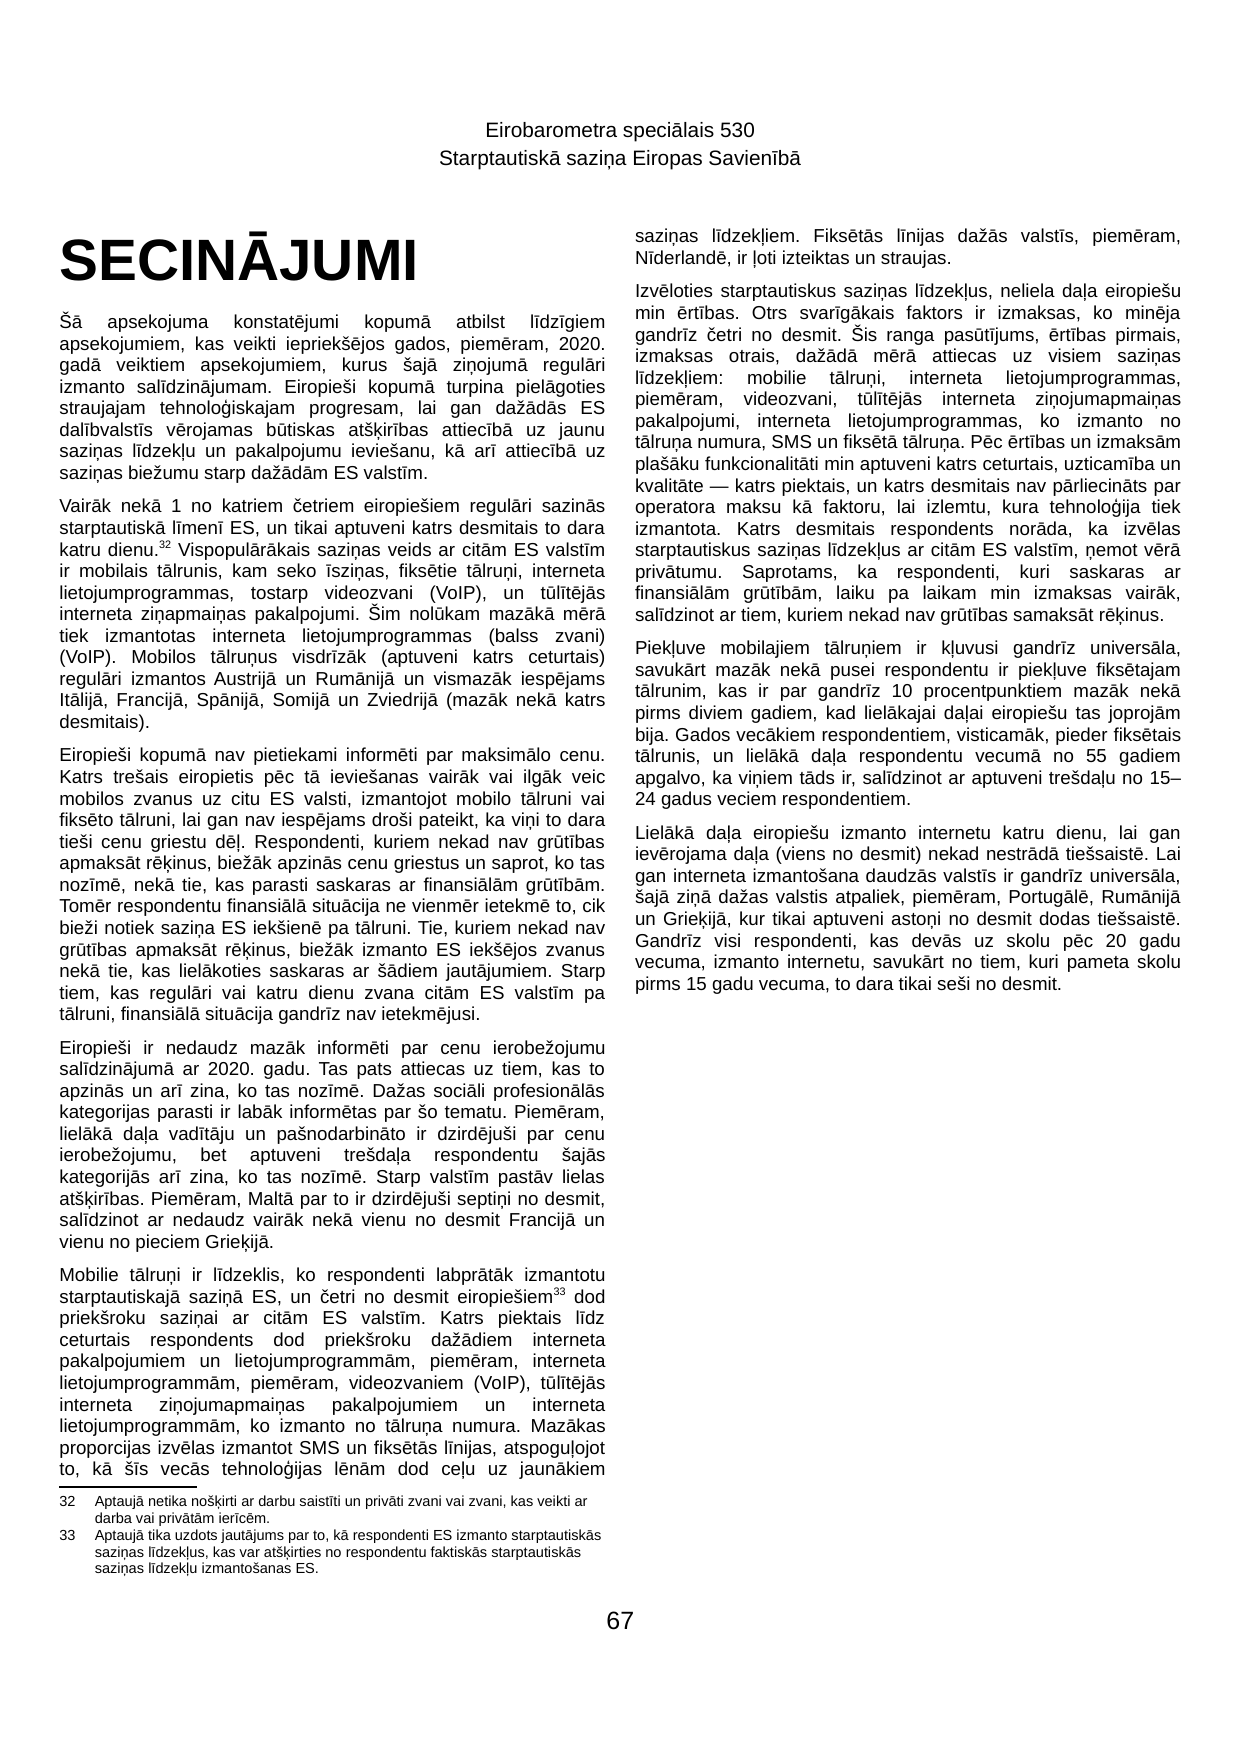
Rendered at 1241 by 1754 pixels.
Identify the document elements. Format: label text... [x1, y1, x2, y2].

text Aptaujā tika uzdots jautājums par to, kā respondenti ES izmanto starptautiskās saziņas līdzekļus, kas var atšķirties no respondentu faktiskās starptautiskās saziņas līdzekļu izmantošanas ES. [59, 1527, 605, 1577]
text Šā apsekojuma konstatējumi kopumā atbilst līdzīgiem apsekojumiem, kas veikti iepriekšējos gados, piemēram, 2020. gadā veiktiem apsekojumiem, kurus šajā ziņojumā regulāri izmanto salīdzinājumam. Eiropieši kopumā turpina pielāgoties straujajam tehnoloģiskajam progresam, lai gan dažādās ES dalībvalstīs vērojamas būtiskas atšķirības attiecībā uz jaunu saziņas līdzekļu un pakalpojumu ieviešanu, kā arī attiecībā uz saziņas biežumu starp dažādām ES valstīm. [59, 311, 605, 483]
text Eiropieši kopumā nav pietiekami informēti par maksimālo cenu. Katrs trešais eiropietis pēc tā ieviešanas vairāk vai ilgāk veic mobilos zvanus uz citu ES valsti, izmantojot mobilo tālruni vai fiksēto tālruni, lai gan nav iespējams droši pateikt, ka viņi to dara tieši cenu griestu dēļ. Respondenti, kuriem nekad nav grūtības apmaksāt rēķinus, biežāk apzinās cenu griestus un saprot, ko tas nozīmē, nekā tie, kas parasti saskaras ar finansiālām grūtībām. Tomēr respondentu finansiālā situācija ne vienmēr ietekmē to, cik bieži notiek saziņa ES iekšienē pa tālruni. Tie, kuriem nekad nav grūtības apmaksāt rēķinus, biežāk izmanto ES iekšējos zvanus nekā tie, kas lielākoties saskaras ar šādiem jautājumiem. Starp tiem, kas regulāri vai katru dienu zvana citām ES valstīm pa tālruni, finansiālā situācija gandrīz nav ietekmējusi. [59, 744, 605, 1024]
text Izvēloties starptautiskus saziņas līdzekļus, neliela daļa eiropiešu min ērtības. Otrs svarīgākais faktors ir izmaksas, ko minēja gandrīz četri no desmit. Šis ranga pasūtījums, ērtības pirmais, izmaksas otrais, dažādā mērā attiecas uz visiem saziņas līdzekļiem: mobilie tālruņi, interneta lietojumprogrammas, piemēram, videozvani, tūlītējās interneta ziņojumapmaiņas pakalpojumi, interneta lietojumprogrammas, ko izmanto no tālruņa numura, SMS un fiksētā tālruņa. Pēc ērtības un izmaksām plašāku funkcionalitāti min aptuveni katrs ceturtais, uzticamība un kvalitāte — katrs piektais, un katrs desmitais nav pārliecināts par operatora maksu kā faktoru, lai izlemtu, kura tehnoloģija tiek izmantota. Katrs desmitais respondents norāda, ka izvēlas starptautiskus saziņas līdzekļus ar citām ES valstīm, ņemot vērā privātumu. Saprotams, ka respondenti, kuri saskaras ar finansiālām grūtībām, laiku pa laikam min izmaksas vairāk, salīdzinot ar tiem, kuriem nekad nav grūtības samaksāt rēķinus. [635, 280, 1181, 625]
subtitle SECINĀJUMI [59, 225, 605, 292]
text Vairāk nekā 1 no katriem četriem eiropiešiem regulāri sazinās starptautiskā līmenī ES, un tikai aptuveni katrs desmitais to dara katru dienu. Vispopulārākais saziņas veids ar citām ES valstīm ir mobilais tālrunis, kam seko īsziņas, fiksētie tālruņi, interneta lietojumprogrammas, tostarp videozvani (VoIP), un tūlītējās interneta ziņapmaiņas pakalpojumi. Šim nolūkam mazākā mērā tiek izmantotas interneta lietojumprogrammas (balss zvani) (VoIP). Mobilos tālruņus visdrīzāk (aptuveni katrs ceturtais) regulāri izmantos Austrijā un Rumānijā un vismazāk iespējams Itālijā, Francijā, Spānijā, Somijā un Zviedrijā (mazāk nekā katrs desmitais). [59, 495, 605, 732]
text saziņas līdzekļiem. Fiksētās līnijas dažās valstīs, piemēram, Nīderlandē, ir ļoti izteiktas un straujas. [635, 225, 1181, 268]
text Piekļuve mobilajiem tālruņiem ir kļuvusi gandrīz universāla, savukārt mazāk nekā pusei respondentu ir piekļuve fiksētajam tālrunim, kas ir par gandrīz 10 procentpunktiem mazāk nekā pirms diviem gadiem, kad lielākajai daļai eiropiešu tas joprojām bija. Gados vecākiem respondentiem, visticamāk, pieder fiksētais tālrunis, un lielākā daļa respondentu vecumā no 55 gadiem apgalvo, ka viņiem tāds ir, salīdzinot ar aptuveni trešdaļu no 15–24 gadus veciem respondentiem. [635, 637, 1181, 810]
text Eiropieši ir nedaudz mazāk informēti par cenu ierobežojumu salīdzinājumā ar 2020. gadu. Tas pats attiecas uz tiem, kas to apzinās un arī zina, ko tas nozīmē. Dažas sociāli profesionālās kategorijas parasti ir labāk informētas par šo tematu. Piemēram, lielākā daļa vadītāju un pašnodarbināto ir dzirdējuši par cenu ierobežojumu, bet aptuveni trešdaļa respondentu šajās kategorijās arī zina, ko tas nozīmē. Starp valstīm pastāv lielas atšķirības. Piemēram, Maltā par to ir dzirdējuši septiņi no desmit, salīdzinot ar nedaudz vairāk nekā vienu no desmit Francijā un vienu no pieciem Grieķijā. [59, 1036, 605, 1252]
text Mobilie tālruņi ir līdzeklis, ko respondenti labprātāk izmantotu starptautiskajā saziņā ES, un četri no desmit eiropiešiem dod priekšroku saziņai ar citām ES valstīm. Katrs piektais līdz ceturtais respondents dod priekšroku dažādiem interneta pakalpojumiem un lietojumprogrammām, piemēram, interneta lietojumprogrammām, piemēram, videozvaniem (VoIP), tūlītējās interneta ziņojumapmaiņas pakalpojumiem un interneta lietojumprogrammām, ko izmanto no tālruņa numura. Mazākas proporcijas izvēlas izmantot SMS un fiksētās līnijas, atspoguļojot to, kā šīs vecās tehnoloģijas lēnām dod ceļu uz jaunākiem [59, 1264, 605, 1479]
text Lielākā daļa eiropiešu izmanto internetu katru dienu, lai gan ievērojama daļa (viens no desmit) nekad nestrādā tiešsaistē. Lai gan interneta izmantošana daudzās valstīs ir gandrīz universāla, šajā ziņā dažas valstis atpaliek, piemēram, Portugālē, Rumānijā un Grieķijā, kur tikai aptuveni astoņi no desmit dodas tiešsaistē. Gandrīz visi respondenti, kas devās uz skolu pēc 20 gadu vecuma, izmanto internetu, savukārt no tiem, kuri pameta skolu pirms 15 gadu vecuma, to dara tikai seši no desmit. [635, 822, 1181, 994]
text Aptaujā netika nošķirti ar darbu saistīti un privāti zvani vai zvani, kas veikti ar darba vai privātām ierīcēm. [59, 1493, 605, 1527]
